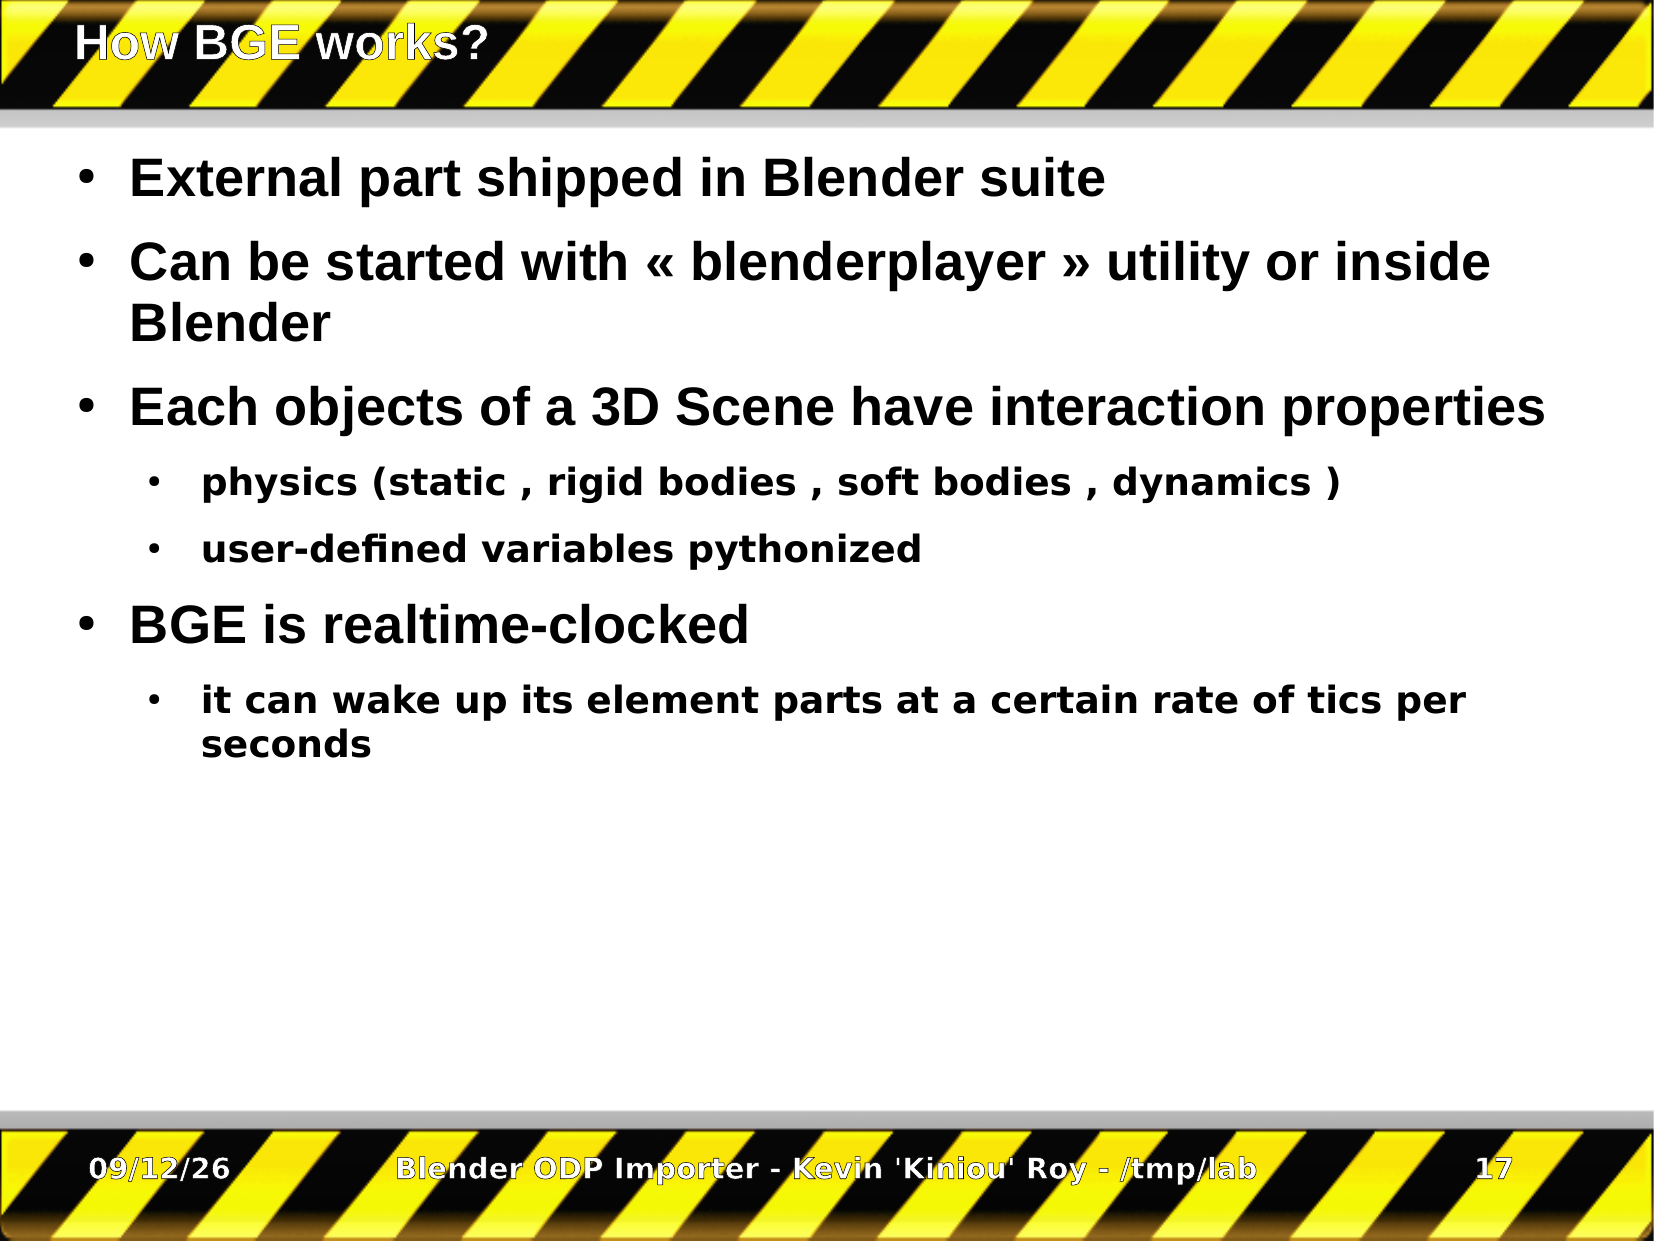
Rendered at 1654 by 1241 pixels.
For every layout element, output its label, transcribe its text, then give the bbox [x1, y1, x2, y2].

title How BGE works? [73, 14, 1580, 102]
list External part shipped in Blender suite Can be started with « blenderplayer » utility or inside Blender Each objects of a 3D Scene have interaction properties physics (static , rigid bodies , soft bodies , dynamics ) user-defined variables pythonized BGE is realtime-clocked it can wake up its element parts at a certain rate of tics per seconds [59, 147, 1595, 958]
picture [0, 0, 1654, 1241]
